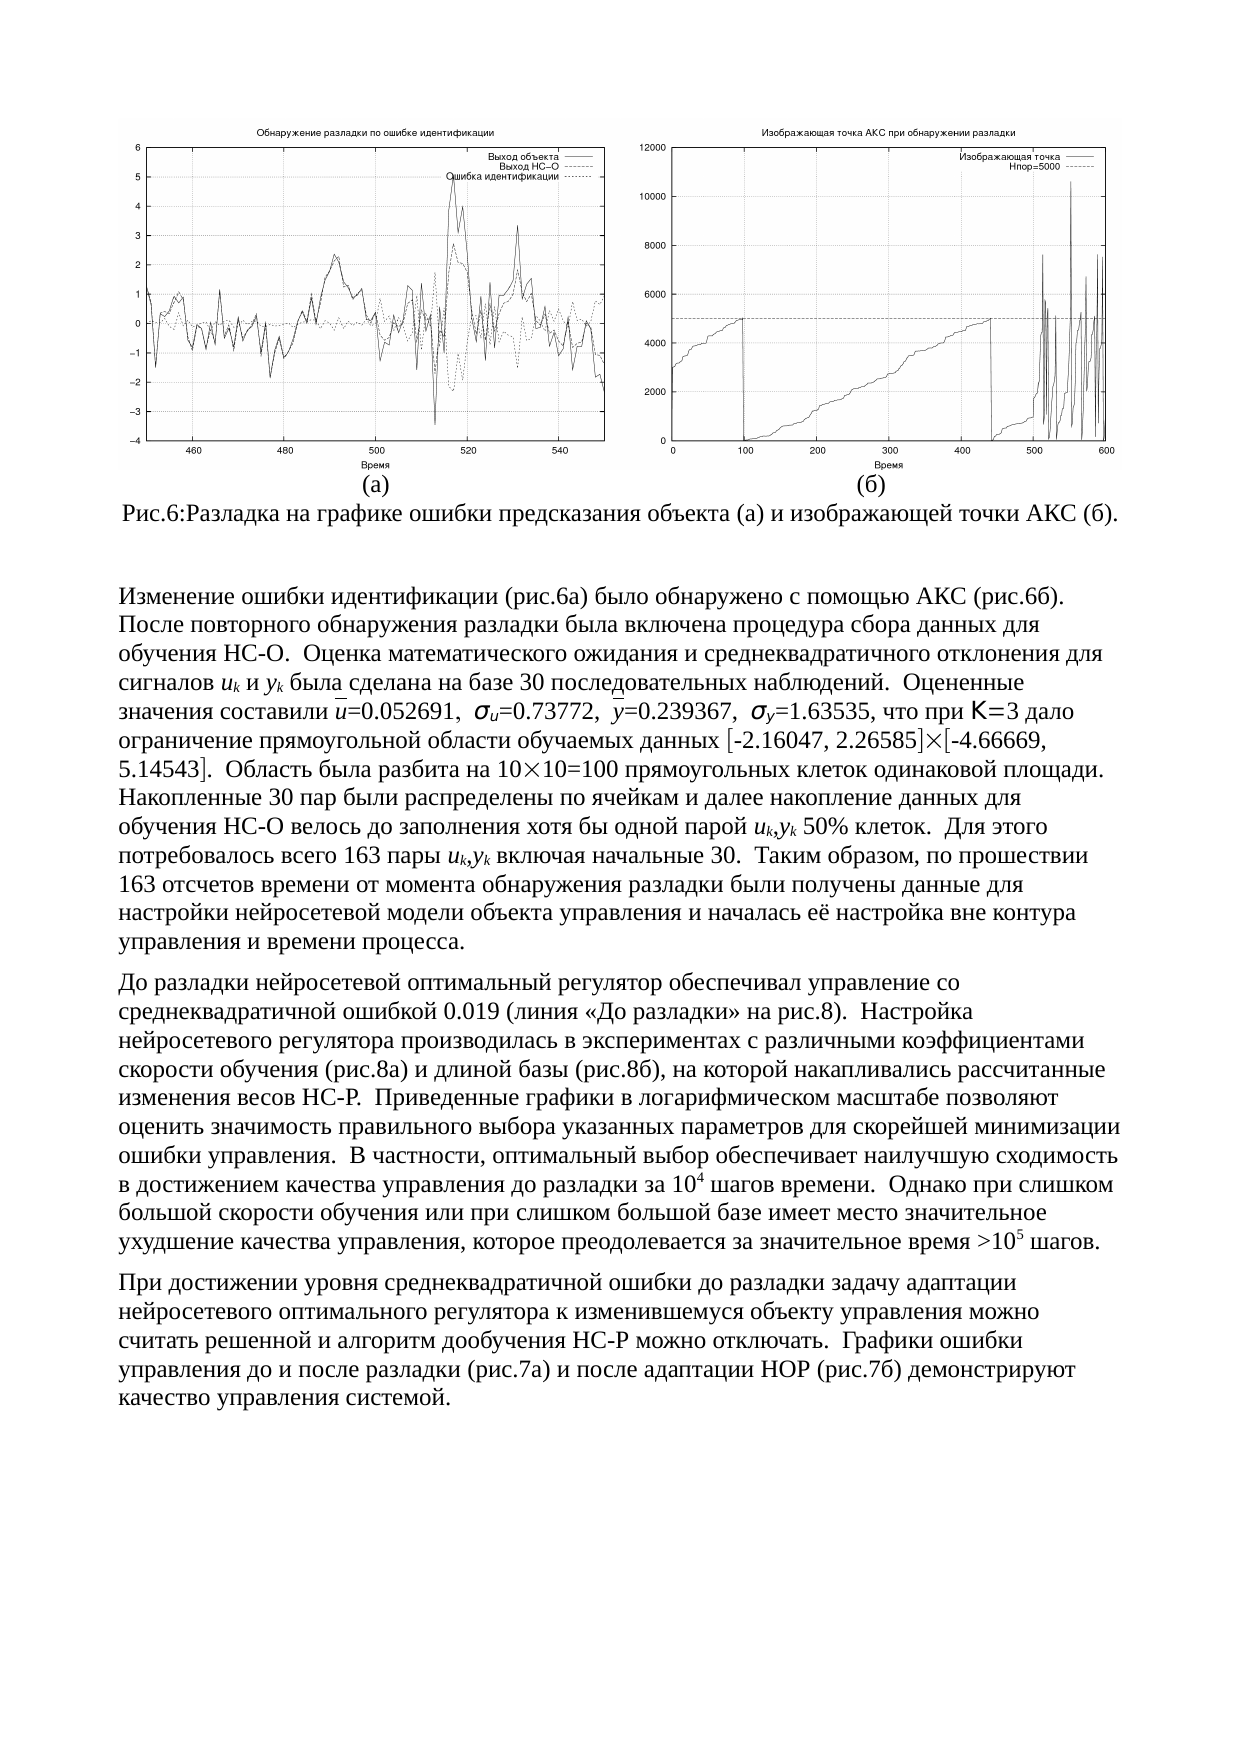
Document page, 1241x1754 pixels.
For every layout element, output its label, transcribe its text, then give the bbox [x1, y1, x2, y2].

picture [118, 118, 1122, 470]
table_header (а) [118, 470, 620, 498]
text При достижении уровня среднеквадратичной ошибки до разладки задачу адаптации нейросетевого оптимального регулятора к изменившемуся объекту управления можно считать решенной и алгоритм дообучения НС-Р можно отключать. Графики ошибки управления до и после разладки (рис.7а) и после адаптации НОР (рис.7б) демонстрируют качество управления системой. [118, 1267, 1122, 1411]
table_header (б) [620, 470, 1122, 498]
table_cell Рис.6:Разладка на графике ошибки предсказания объекта (а) и изображающей точки АКС (б). [118, 498, 1122, 539]
text Изменение ошибки идентификации (рис.6а) было обнаружено с помощью АКС (рис.6б). После повторного обнаружения разладки была включена процедура сбора данных для обучения НС-О. Оценка математического ожидания и среднеквадратичного отклонения для сигналов uk и yk была сделана на базе 30 последовательных наблюдений. Оцененные значения составили u=0.052691, σu=0.73772, y=0.239367, σy=1.63535, что при K=3 дало ограничение прямоугольной области обучаемых данных [-2.16047, 2.26585][-4.66669, 5.14543]. Область была разбита на 1010=100 прямоугольных клеток одинаковой площади. Накопленные 30 пар были распределены по ячейкам и далее накопление данных для обучения НС-О велось до заполнения хотя бы одной парой uk,yk 50% клеток. Для этого потребовалось всего 163 пары uk,yk включая начальные 30. Таким образом, по прошествии 163 отсчетов времени от момента обнаружения разладки были получены данные для настройки нейросетевой модели объекта управления и началась её настройка вне контура управления и времени процесса. [118, 581, 1122, 955]
text До разладки нейросетевой оптимальный регулятор обеспечивал управление со среднеквадратичной ошибкой 0.019 (линия «До разладки» на рис.8). Настройка нейросетевого регулятора производилась в экспериментах с различными коэффициентами скорости обучения (рис.8а) и длиной базы (рис.8б), на которой накапливались рассчитанные изменения весов НС-Р. Приведенные графики в логарифмическом масштабе позволяют оценить значимость правильного выбора указанных параметров для скорейшей минимизации ошибки управления. В частности, оптимальный выбор обеспечивает наилучшую сходимость в достижением качества управления до разладки за 104 шагов времени. Однако при слишком большой скорости обучения или при слишком большой базе имеет место значительное ухудшение качества управления, которое преодолевается за значительное время >105 шагов. [118, 967, 1122, 1255]
